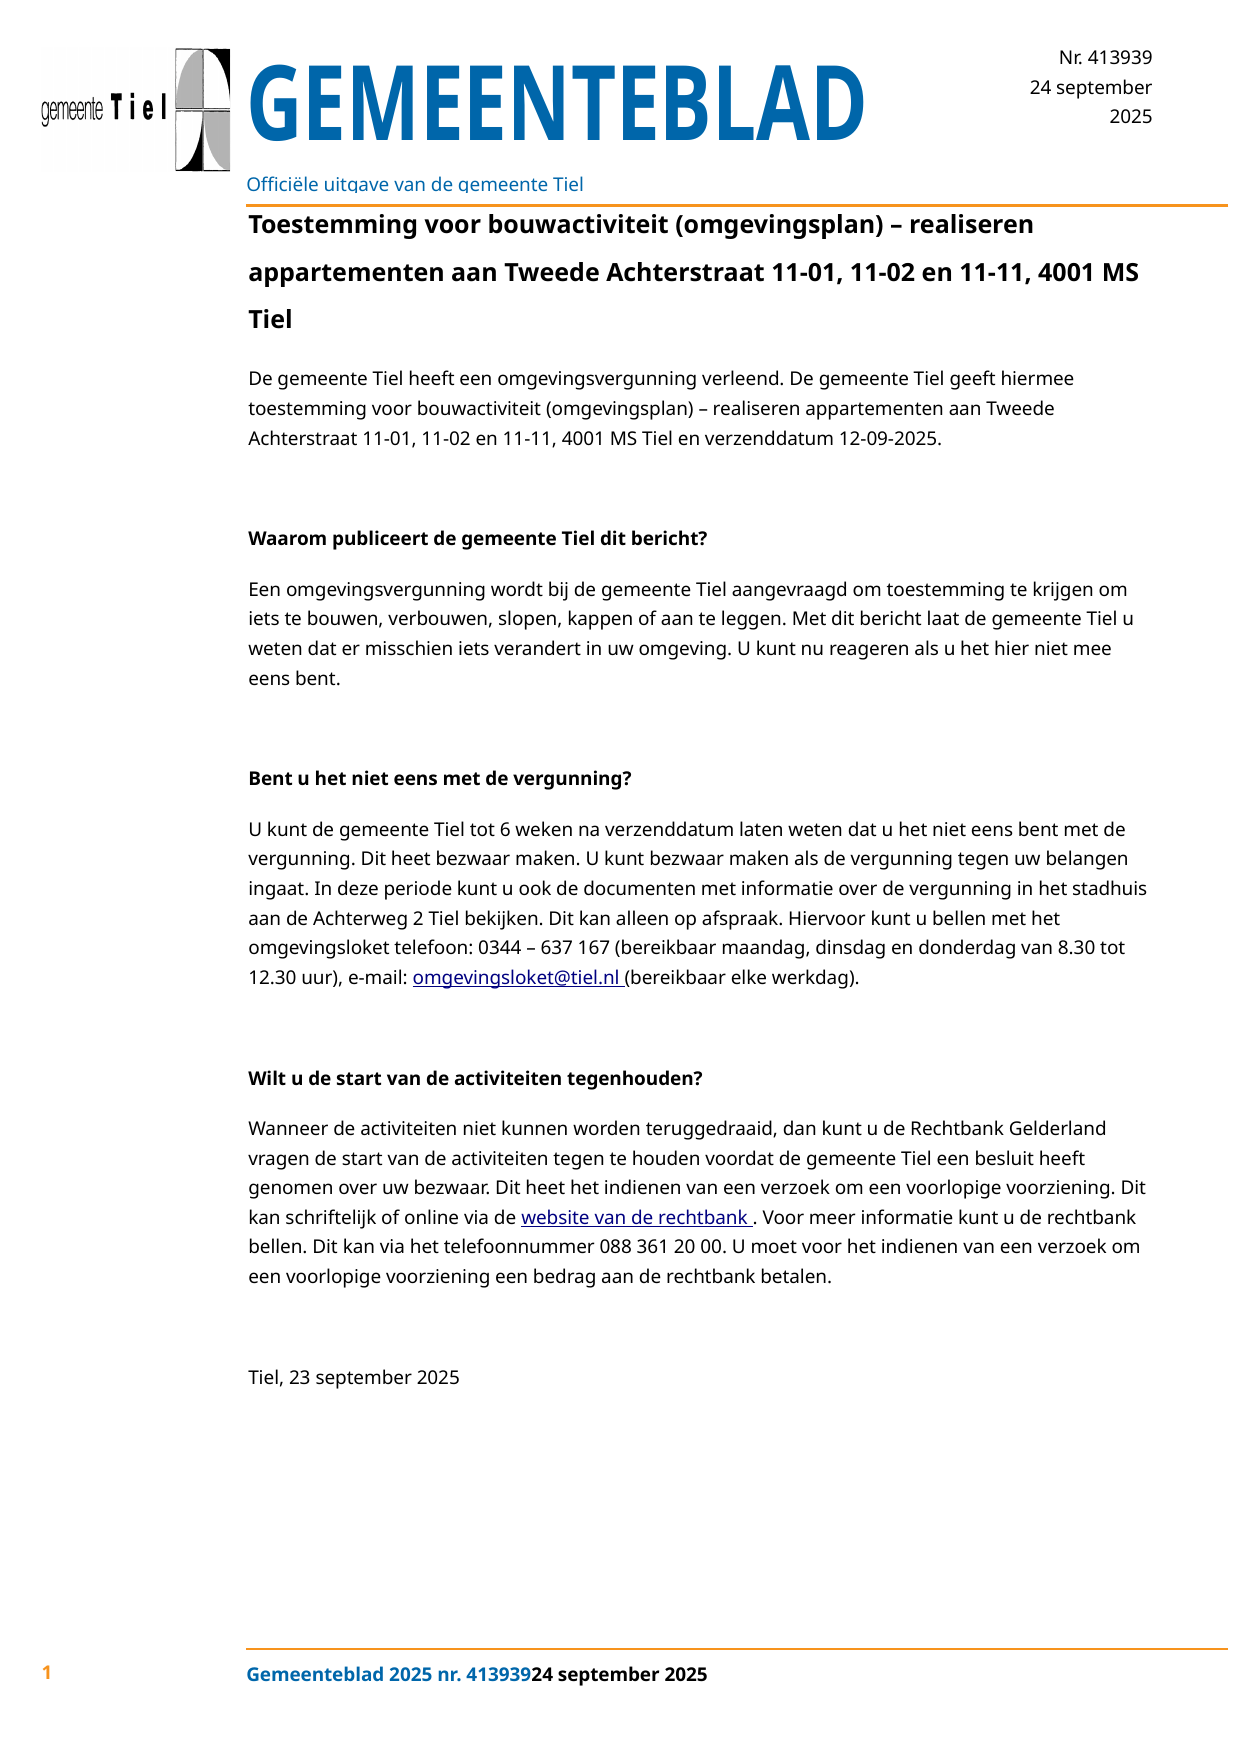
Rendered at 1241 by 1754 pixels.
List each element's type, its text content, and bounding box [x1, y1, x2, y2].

text Wilt u de start van de activiteiten tegenhouden? [248, 1065, 1152, 1090]
text U kunt de gemeente Tiel tot 6 weken na verzenddatum laten weten dat u het niet eens bent met de vergunning. Dit heet bezwaar maken. U kunt bezwaar maken als de vergunning tegen uw belangen ingaat. In deze periode kunt u ook de documenten met informatie over de vergunning in het stadhuis aan de Achterweg 2 Tiel bekijken. Dit kan alleen op afspraak. Hiervoor kunt u bellen met het omgevingsloket telefoon: 0344 – 637 167 (bereikbaar maandag, dinsdag en donderdag van 8.30 tot 12.30 uur), e-mail: omgevingsloket@tiel.nl (bereikbaar elke werkdag). [248, 816, 1152, 989]
text Een omgevingsvergunning wordt bij de gemeente Tiel aangevraagd om toestemming te krijgen om iets te bouwen, verbouwen, slopen, kappen of aan te leggen. Met dit bericht laat de gemeente Tiel u weten dat er misschien iets verandert in uw omgeving. U kunt nu reageren als u het hier niet mee eens bent. [248, 576, 1152, 690]
text Wanneer de activiteiten niet kunnen worden teruggedraaid, dan kunt u de Rechtbank Gelderland vragen de start van de activiteiten tegen te houden voordat de gemeente Tiel een besluit heeft genomen over uw bezwaar. Dit heet het indienen van een verzoek om een voorlopige voorziening. Dit kan schriftelijk of online via de website van de rechtbank . Voor meer informatie kunt u de rechtbank bellen. Dit kan via het telefoonnummer 088 361 20 00. U moet voor het indienen van een verzoek om een voorlopige voorziening een bedrag aan de rechtbank betalen. [248, 1115, 1152, 1289]
text Toestemming voor bouwactiviteit (omgevingsplan) – realiseren appartementen aan Tweede Achterstraat 11-01, 11-02 en 11-11, 4001 MS Tiel [248, 207, 1152, 336]
text De gemeente Tiel heeft een omgevingsvergunning verleend. De gemeente Tiel geeft hiermee toestemming voor bouwactiviteit (omgevingsplan) – realiseren appartementen aan Tweede Achterstraat 11-01, 11-02 en 11-11, 4001 MS Tiel en verzenddatum 12-09-2025. [248, 366, 1152, 450]
text Bent u het niet eens met de vergunning? [248, 766, 1152, 791]
text Tiel, 23 september 2025 [248, 1364, 1152, 1389]
text Waarom publiceert de gemeente Tiel dit bericht? [248, 526, 1152, 551]
picture [41, 47, 231, 172]
